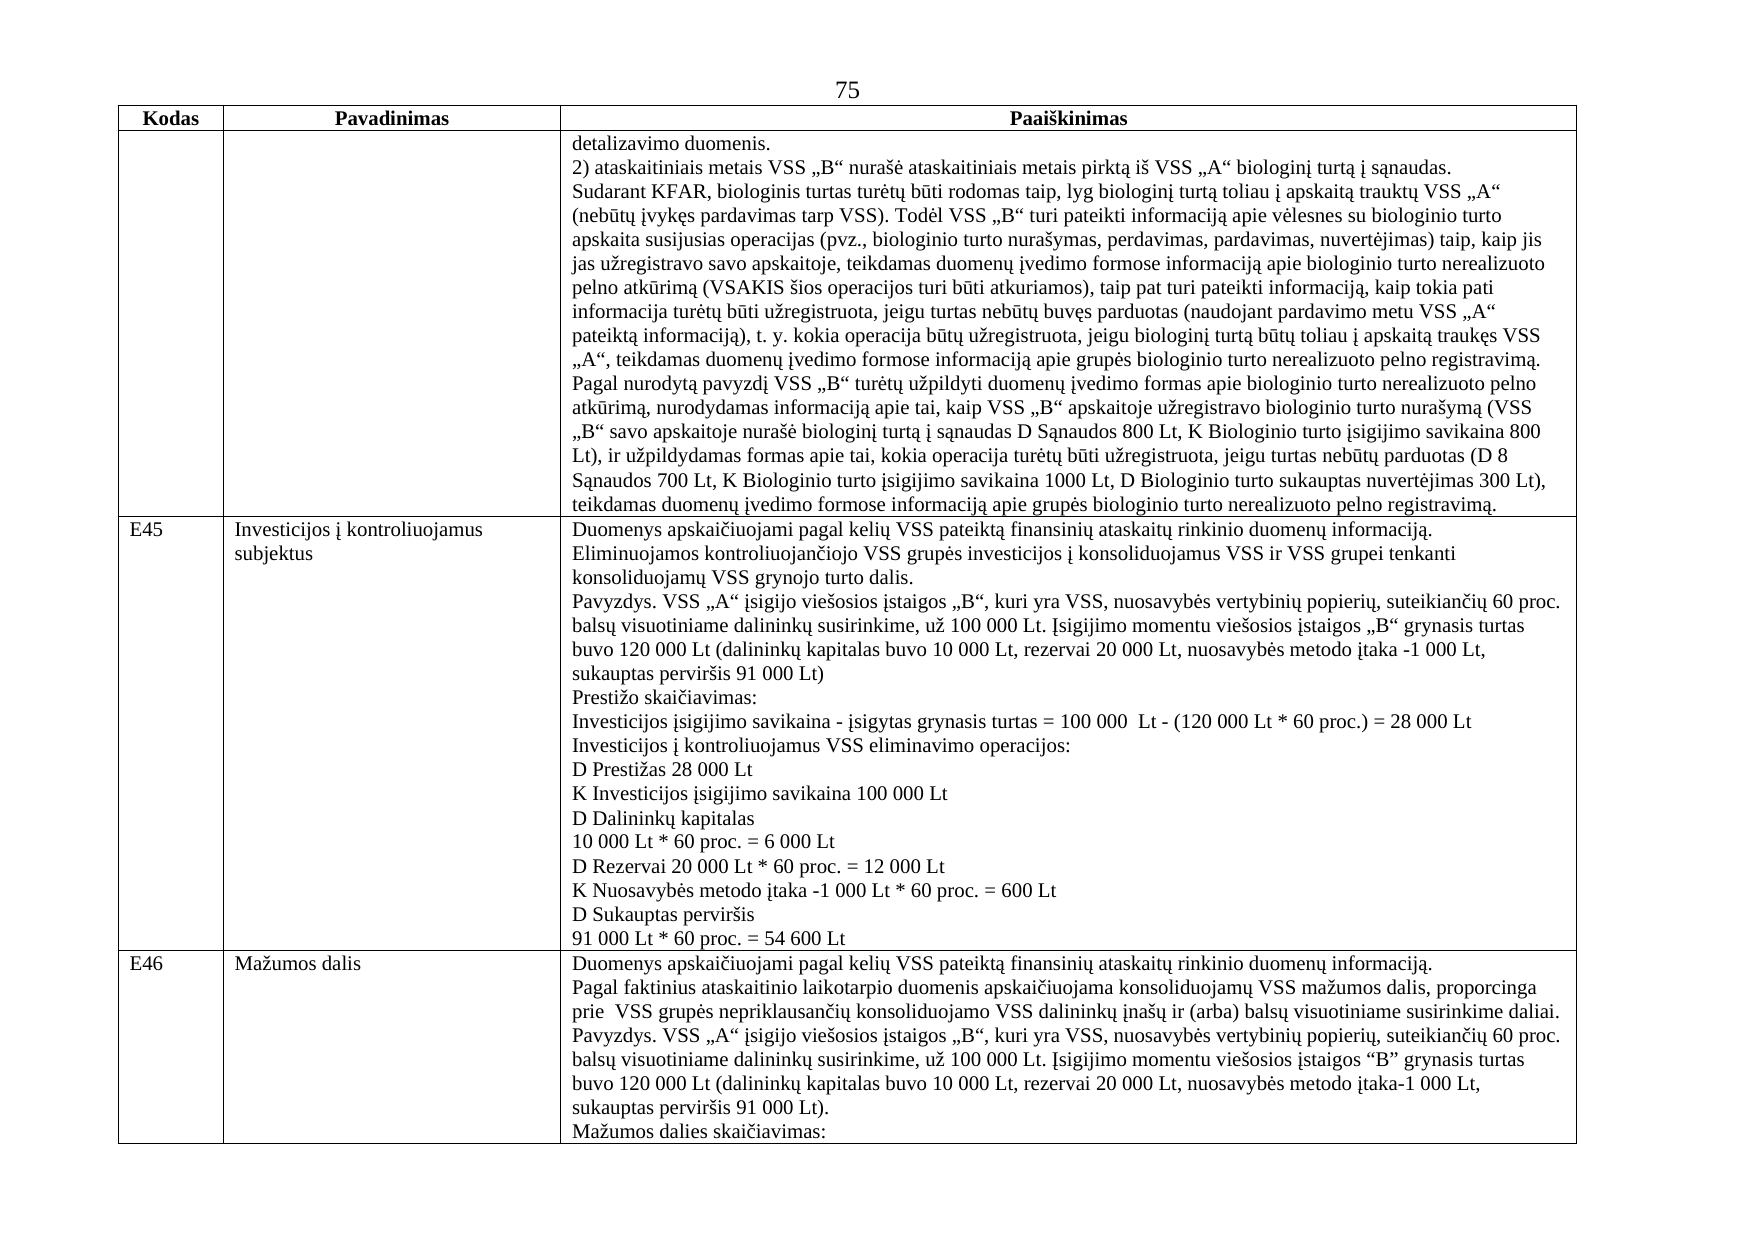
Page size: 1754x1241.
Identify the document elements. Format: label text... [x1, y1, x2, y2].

table_cell E46 [119, 951, 223, 1143]
table_cell Mažumos dalis [224, 951, 560, 1143]
table_cell Duomenys apskaičiuojami pagal kelių VSS pateiktą finansinių ataskaitų rinkinio duomenų informaciją. Pagal faktinius ataskaitinio laikotarpio duomenis apskaičiuojama konsoliduojamų VSS mažumos dalis, proporcinga prie VSS grupės nepriklausančių konsoliduojamo VSS dalininkų įnašų ir (arba) balsų visuotiniame susirinkime daliai. Pavyzdys. VSS „A“ įsigijo viešosios įstaigos „B“, kuri yra VSS, nuosavybės vertybinių popierių, suteikiančių 60 proc. balsų visuotiniame dalininkų susirinkime, už 100 000 Lt. Įsigijimo momentu viešosios įstaigos “B” grynasis turtas buvo 120 000 Lt (dalininkų kapitalas buvo 10 000 Lt, rezervai 20 000 Lt, nuosavybės metodo įtaka-1 000 Lt, sukauptas perviršis 91 000 Lt). Mažumos dalies skaičiavimas: [561, 951, 1576, 1143]
table_header Paaiškinimas [561, 106, 1576, 129]
table_cell [119, 131, 223, 516]
table_header Pavadinimas [224, 106, 560, 129]
table_cell [224, 131, 560, 516]
table_cell Investicijos į kontroliuojamus subjektus [224, 517, 560, 950]
table_cell detalizavimo duomenis. 2) ataskaitiniais metais VSS „B“ nurašė ataskaitiniais metais pirktą iš VSS „A“ biologinį turtą į sąnaudas. Sudarant KFAR, biologinis turtas turėtų būti rodomas taip, lyg biologinį turtą toliau į apskaitą trauktų VSS „A“ (nebūtų įvykęs pardavimas tarp VSS). Todėl VSS „B“ turi pateikti informaciją apie vėlesnes su biologinio turto apskaita susijusias operacijas (pvz., biologinio turto nurašymas, perdavimas, pardavimas, nuvertėjimas) taip, kaip jis jas užregistravo savo apskaitoje, teikdamas duomenų įvedimo formose informaciją apie biologinio turto nerealizuoto pelno atkūrimą (VSAKIS šios operacijos turi būti atkuriamos), taip pat turi pateikti informaciją, kaip tokia pati informacija turėtų būti užregistruota, jeigu turtas nebūtų buvęs parduotas (naudojant pardavimo metu VSS „A“ pateiktą informaciją), t. y. kokia operacija būtų užregistruota, jeigu biologinį turtą būtų toliau į apskaitą traukęs VSS „A“, teikdamas duomenų įvedimo formose informaciją apie grupės biologinio turto nerealizuoto pelno registravimą. Pagal nurodytą pavyzdį VSS „B“ turėtų užpildyti duomenų įvedimo formas apie biologinio turto nerealizuoto pelno atkūrimą, nurodydamas informaciją apie tai, kaip VSS „B“ apskaitoje užregistravo biologinio turto nurašymą (VSS „B“ savo apskaitoje nurašė biologinį turtą į sąnaudas D Sąnaudos 800 Lt, K Biologinio turto įsigijimo savikaina 800 Lt), ir užpildydamas formas apie tai, kokia operacija turėtų būti užregistruota, jeigu turtas nebūtų parduotas (D 8 Sąnaudos 700 Lt, K Biologinio turto įsigijimo savikaina 1000 Lt, D Biologinio turto sukauptas nuvertėjimas 300 Lt), teikdamas duomenų įvedimo formose informaciją apie grupės biologinio turto nerealizuoto pelno registravimą. [561, 131, 1576, 516]
table_cell E45 [119, 517, 223, 950]
table_cell Duomenys apskaičiuojami pagal kelių VSS pateiktą finansinių ataskaitų rinkinio duomenų informaciją. Eliminuojamos kontroliuojančiojo VSS grupės investicijos į konsoliduojamus VSS ir VSS grupei tenkanti konsoliduojamų VSS grynojo turto dalis. Pavyzdys. VSS „A“ įsigijo viešosios įstaigos „B“, kuri yra VSS, nuosavybės vertybinių popierių, suteikiančių 60 proc. balsų visuotiniame dalininkų susirinkime, už 100 000 Lt. Įsigijimo momentu viešosios įstaigos „B“ grynasis turtas buvo 120 000 Lt (dalininkų kapitalas buvo 10 000 Lt, rezervai 20 000 Lt, nuosavybės metodo įtaka -1 000 Lt, sukauptas perviršis 91 000 Lt) Prestižo skaičiavimas: Investicijos įsigijimo savikaina - įsigytas grynasis turtas = 100 000 Lt - (120 000 Lt * 60 proc.) = 28 000 Lt Investicijos į kontroliuojamus VSS eliminavimo operacijos: D Prestižas 28 000 Lt K Investicijos įsigijimo savikaina 100 000 Lt D Dalininkų kapitalas 10 000 Lt * 60 proc. = 6 000 Lt D Rezervai 20 000 Lt * 60 proc. = 12 000 Lt K Nuosavybės metodo įtaka -1 000 Lt * 60 proc. = 600 Lt D Sukauptas perviršis 91 000 Lt * 60 proc. = 54 600 Lt [561, 517, 1576, 950]
table_header Kodas [119, 106, 223, 129]
